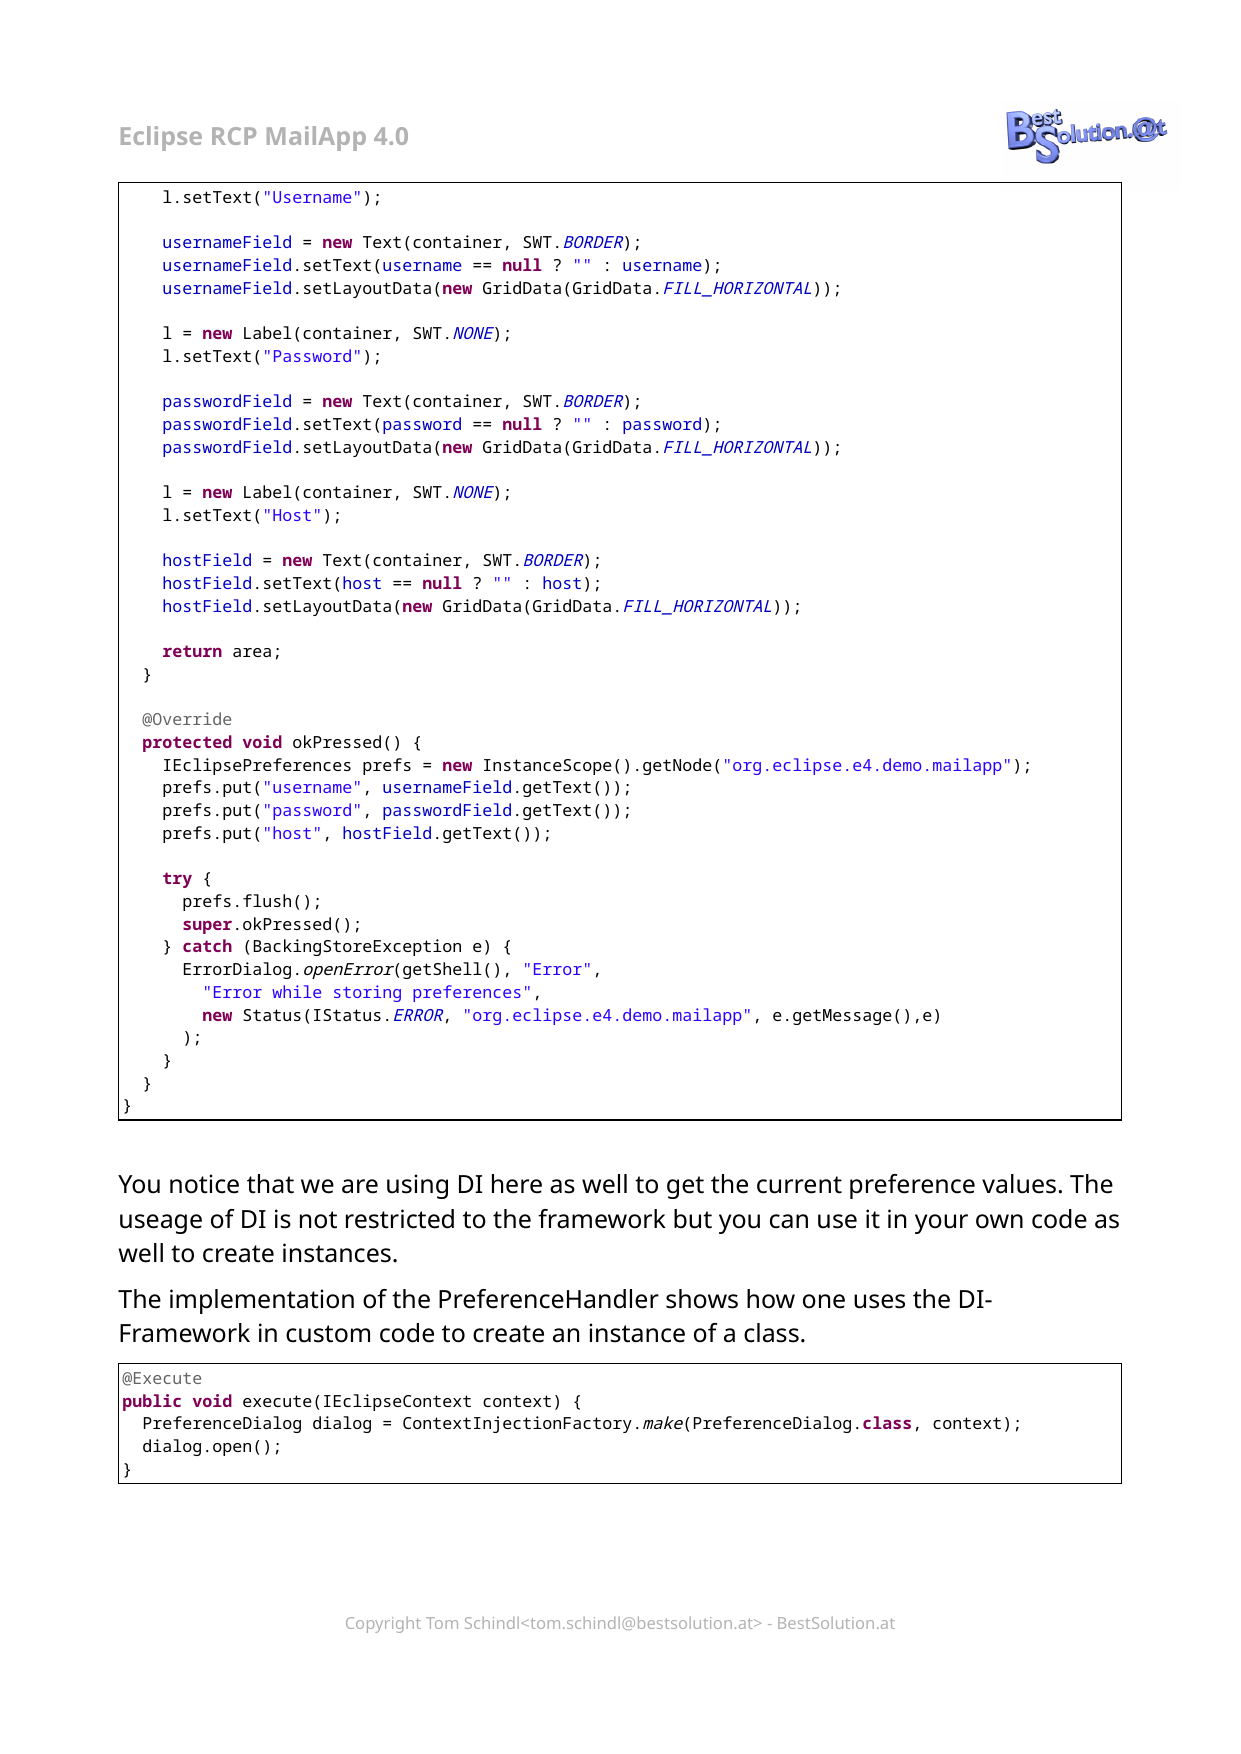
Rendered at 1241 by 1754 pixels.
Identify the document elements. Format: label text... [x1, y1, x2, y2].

text prefs.put("password", passwordField.getText()); [119, 795, 1121, 817]
text The implementation of the PreferenceHandler shows how one uses the DI-Framework in custom code to create an instance of a class. [118, 1282, 1122, 1350]
text } catch (BackingStoreException e) { ErrorDialog.openError(getShell(), "Error", "Error while storing preferences", new Status(IStatus.ERROR, "org.eclipse.e4.demo.mailapp", e.getMessage(),e) ); } [119, 931, 1121, 1067]
text } [119, 658, 1121, 685]
picture [1002, 101, 1181, 191]
text l = new Label(container, SWT.NONE); [119, 477, 1121, 499]
text prefs.put("username", usernameField.getText()); [119, 772, 1121, 795]
text } } [119, 1067, 1121, 1119]
text dialog.open(); [119, 1431, 1121, 1453]
text prefs.put("host", hostField.getText()); [119, 817, 1121, 863]
text hostField.setText(host == null ? "" : host); [119, 568, 1121, 590]
text IEclipsePreferences prefs = new InstanceScope().getNode("org.eclipse.e4.demo.mailapp"); [119, 749, 1121, 772]
text @Execute [119, 1364, 1121, 1385]
text usernameField = new Text(container, SWT.BORDER); [119, 227, 1121, 250]
text PreferenceDialog dialog = ContextInjectionFactory.make(PreferenceDialog.class, context); [119, 1408, 1121, 1431]
text public void execute(IEclipseContext context) { [119, 1385, 1121, 1408]
text prefs.flush(); super.okPressed(); [119, 886, 1121, 931]
text try { [119, 863, 1121, 886]
text passwordField = new Text(container, SWT.BORDER); [119, 386, 1121, 409]
text return area; [119, 636, 1121, 658]
text l.setText("Username"); [119, 183, 1121, 208]
text l.setText("Host"); [119, 499, 1121, 526]
text passwordField.setLayoutData(new GridData(GridData.FILL_HORIZONTAL)); [119, 431, 1121, 458]
text l = new Label(container, SWT.NONE); [119, 318, 1121, 341]
text usernameField.setText(username == null ? "" : username); [119, 250, 1121, 272]
text passwordField.setText(password == null ? "" : password); [119, 409, 1121, 431]
text You notice that we are using DI here as well to get the current preference values. The useage of DI is not restricted to the framework but you can use it in your own code as well to create instances. [118, 1167, 1122, 1269]
text } [119, 1453, 1121, 1483]
text hostField = new Text(container, SWT.BORDER); [119, 545, 1121, 568]
text usernameField.setLayoutData(new GridData(GridData.FILL_HORIZONTAL)); [119, 272, 1121, 299]
text @Override [119, 704, 1121, 727]
text hostField.setLayoutData(new GridData(GridData.FILL_HORIZONTAL)); [119, 590, 1121, 617]
text protected void okPressed() { [119, 727, 1121, 749]
text l.setText("Password"); [119, 341, 1121, 367]
